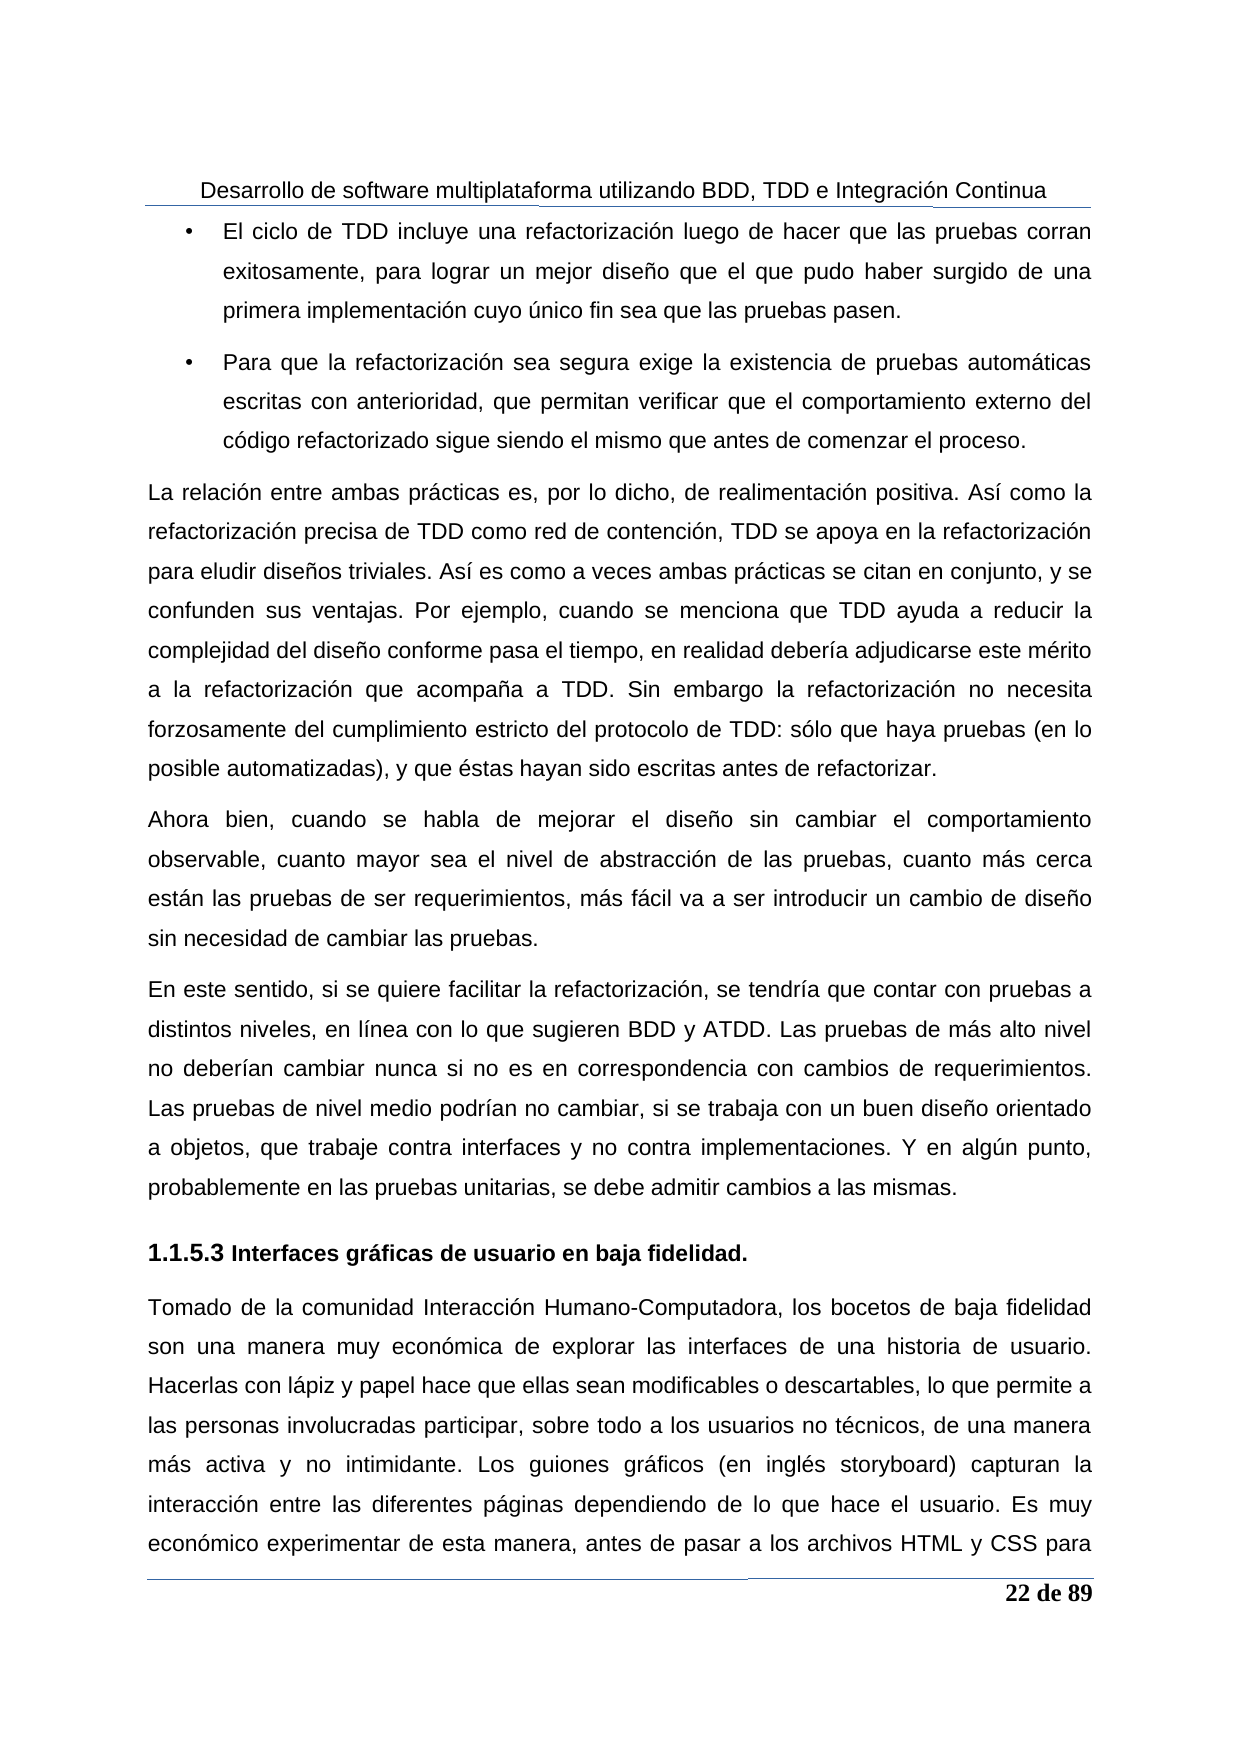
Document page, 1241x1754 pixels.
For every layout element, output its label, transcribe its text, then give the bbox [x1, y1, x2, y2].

text Ahora bien, cuando se habla de mejorar el diseño sin cambiar el comportamiento observable, cuanto mayor sea el nivel de abstracción de las pruebas, cuanto más cerca están las pruebas de ser requerimientos, más fácil va a ser introducir un cambio de diseño sin necesidad de cambiar las pruebas. [148, 806, 1093, 951]
text La relación entre ambas prácticas es, por lo dicho, de realimentación positiva. Así como la refactorización precisa de TDD como red de contención, TDD se apoya en la refactorización para eludir diseños triviales. Así es como a veces ambas prácticas se citan en conjunto, y se confunden sus ventajas. Por ejemplo, cuando se menciona que TDD ayuda a reducir la complejidad del diseño conforme pasa el tiempo, en realidad debería adjudicarse este mérito a la refactorización que acompaña a TDD. Sin embargo la refactorización no necesita forzosamente del cumplimiento estricto del protocolo de TDD: sólo que haya pruebas (en lo posible automatizadas), y que éstas hayan sido escritas antes de refactorizar. [148, 479, 1093, 781]
subtitle 1.1.5.3 Interfaces gráficas de usuario en baja fidelidad. [148, 1238, 1093, 1267]
text En este sentido, si se quiere facilitar la refactorización, se tendría que contar con pruebas a distintos niveles, en línea con lo que sugieren BDD y ATDD. Las pruebas de más alto nivel no deberían cambiar nunca si no es en correspondencia con cambios de requerimientos. Las pruebas de nivel medio podrían no cambiar, si se trabaja con un buen diseño orientado a objetos, que trabaje contra interfaces y no contra implementaciones. Y en algún punto, probablemente en las pruebas unitarias, se debe admitir cambios a las mismas. [148, 976, 1093, 1200]
list Para que la refactorización sea segura exige la existencia de pruebas automáticas escritas con anterioridad, que permitan verificar que el comportamiento externo del código refactorizado sigue siendo el mismo que antes de comenzar el proceso. [185, 348, 1093, 454]
list El ciclo de TDD incluye una refactorización luego de hacer que las pruebas corran exitosamente, para lograr un mejor diseño que el que pudo haber surgido de una primera implementación cuyo único fin sea que las pruebas pasen. [185, 218, 1093, 324]
text Tomado de la comunidad Interacción Humano-Computadora, los bocetos de baja fidelidad son una manera muy económica de explorar las interfaces de una historia de usuario. Hacerlas con lápiz y papel hace que ellas sean modificables o descartables, lo que permite a las personas involucradas participar, sobre todo a los usuarios no técnicos, de una manera más activa y no intimidante. Los guiones gráficos (en inglés storyboard) capturan la interacción entre las diferentes páginas dependiendo de lo que hace el usuario. Es muy económico experimentar de esta manera, antes de pasar a los archivos HTML y CSS para [148, 1293, 1093, 1557]
